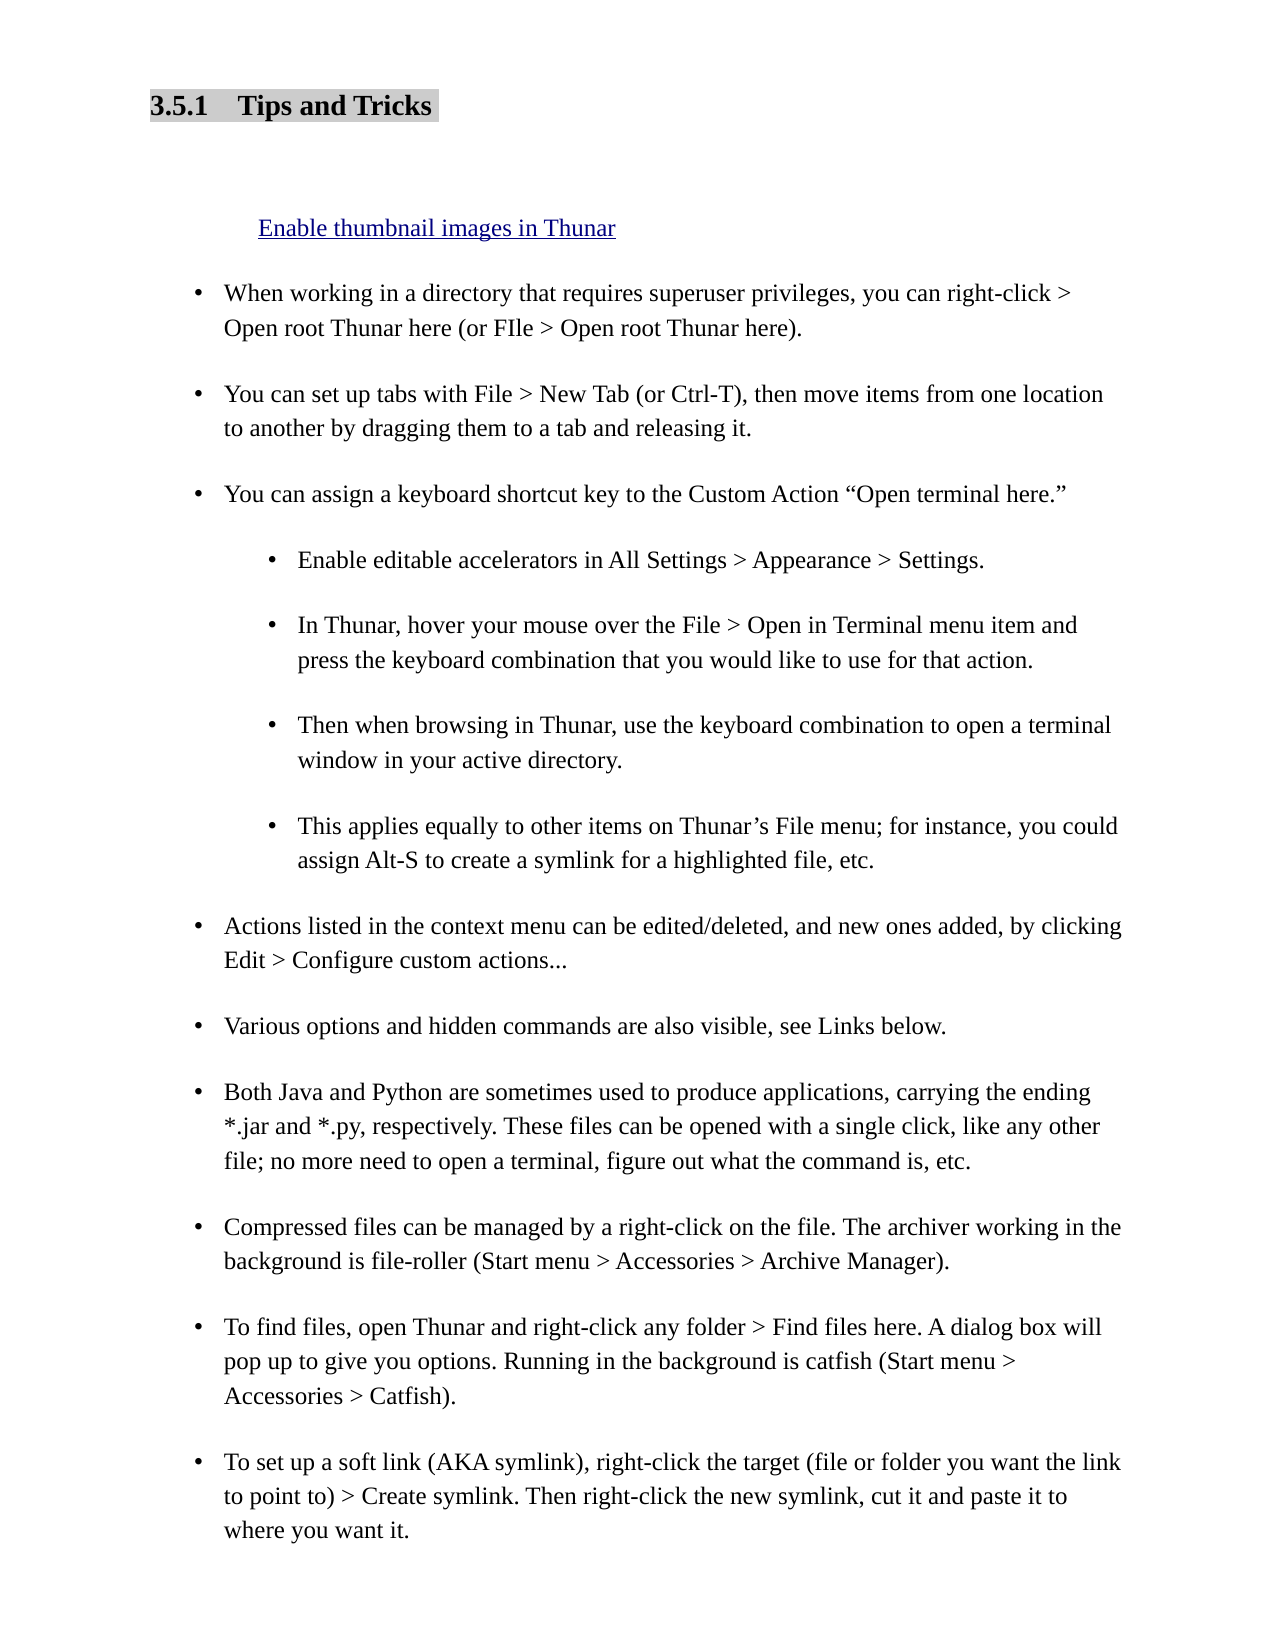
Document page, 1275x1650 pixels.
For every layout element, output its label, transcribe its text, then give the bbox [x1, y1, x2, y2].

subtitle 3.5.1 Tips and Tricks [150, 88, 1125, 122]
list In Thunar, hover your mouse over the File > Open in Terminal menu item and press the keyboard combination that you would like to use for that action. [268, 610, 1125, 674]
list Enable editable accelerators in All Settings > Appearance > Settings. [268, 545, 1125, 573]
list To set up a soft link (AKA symlink), right-click the target (file or folder you want the link to point to) > Create symlink. Then right-click the new symlink, cut it and paste it to where you want it. [194, 1447, 1125, 1544]
list You can set up tabs with File > New Tab (or Ctrl-T), then move items from one location to another by dragging them to a tab and releasing it. [194, 379, 1125, 442]
list You can assign a keyboard shortcut key to the Custom Action “Open terminal here.” [194, 479, 1125, 508]
list Compressed files can be managed by a right-click on the file. The archiver working in the background is file-roller (Start menu > Accessories > Archive Manager). [194, 1212, 1125, 1275]
list Actions listed in the context menu can be edited/deleted, and new ones added, by clicking Edit > Configure custom actions... [194, 911, 1125, 974]
list This applies equally to other items on Thunar’s File menu; for instance, you could assign Alt-S to create a symlink for a highlighted file, etc. [268, 811, 1125, 874]
list Various options and hidden commands are also visible, see Links below. [194, 1011, 1125, 1040]
list To find files, open Thunar and right-click any folder > Find files here. A dialog box will pop up to give you options. Running in the background is catfish (Start menu > Accessories > Catfish). [194, 1312, 1125, 1409]
list Both Java and Python are sometimes used to produce applications, carrying the ending *.jar and *.py, respectively. These files can be opened with a single click, like any other file; no more need to open a terminal, figure out what the command is, etc. [194, 1077, 1125, 1175]
text Enable thumbnail images in Thunar [150, 153, 1125, 242]
list Then when browsing in Thunar, use the keyboard combination to open a terminal window in your active directory. [268, 711, 1125, 774]
list When working in a directory that requires superuser privileges, you can right-click > Open root Thunar here (or FIle > Open root Thunar here). [194, 278, 1125, 342]
